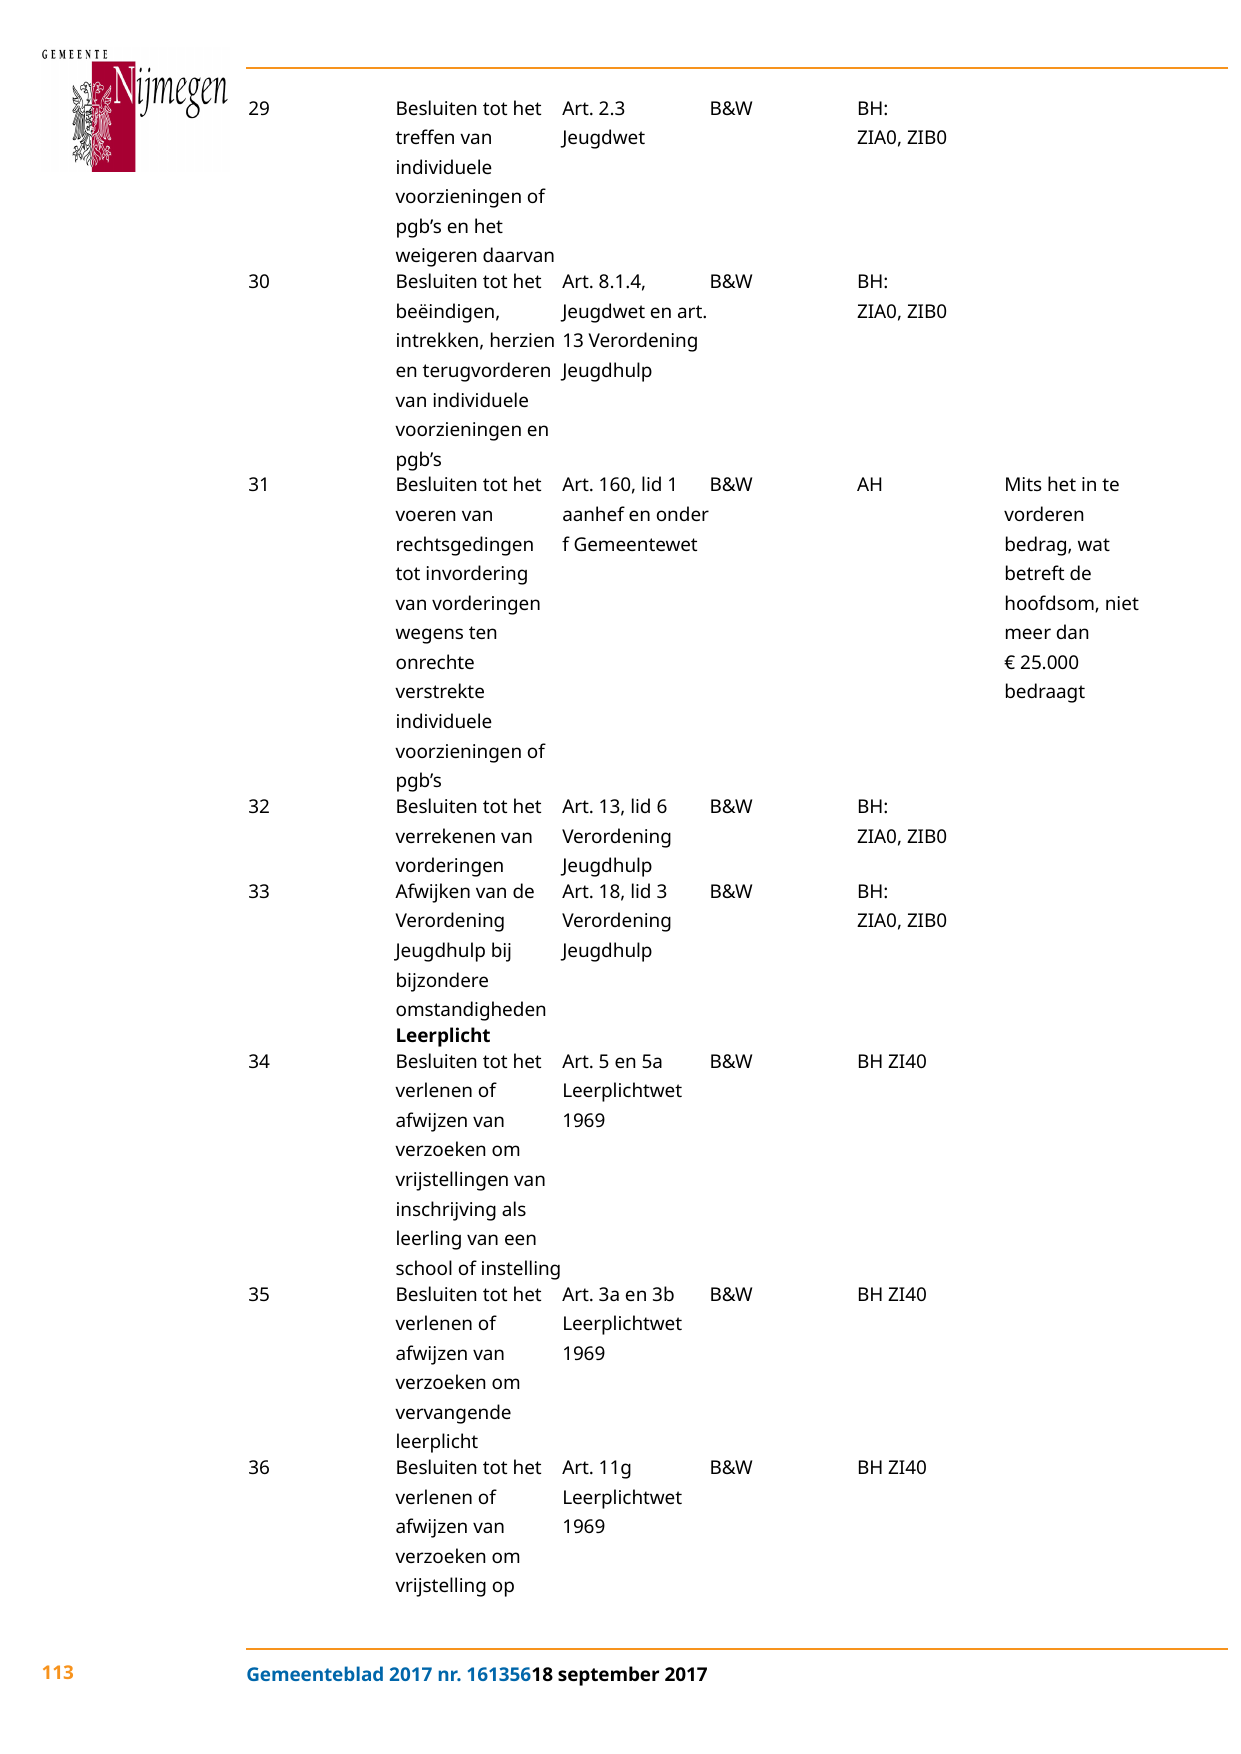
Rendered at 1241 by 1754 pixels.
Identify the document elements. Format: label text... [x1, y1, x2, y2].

table_cell [1004, 878, 1152, 1022]
table_cell Art. 13, lid 6 Verordening Jeugdhulp [562, 793, 709, 878]
table_cell Art. 160, lid 1 aanhef en onder f Gemeentewet [562, 472, 709, 793]
table_cell Art. 8.1.4, Jeugdwet en art. 13 Verordening Jeugdhulp [562, 269, 709, 472]
table_cell B&W [709, 1454, 857, 1598]
table_cell B&W [709, 793, 857, 878]
table_cell BH ZI40 [857, 1281, 1004, 1454]
table_cell Besluiten tot het treffen van individuele voorzieningen of pgb’s en het weigeren daarvan [395, 95, 562, 268]
table_cell B&W [709, 878, 857, 1022]
table_cell B&W [709, 95, 857, 268]
table_cell AH [857, 472, 1004, 793]
table_cell BH: ZIA0, ZIB0 [857, 269, 1004, 472]
table_cell Besluiten tot het beëindigen, intrekken, herzien en terugvorderen van individuele voorzieningen en pgb’s [395, 269, 562, 472]
table_cell 35 [248, 1281, 395, 1454]
table_cell Besluiten tot het verlenen of afwijzen van verzoeken om vrijstellingen van inschrijving als leerling van een school of instelling [395, 1048, 562, 1281]
table_cell Art. 18, lid 3 Verordening Jeugdhulp [562, 878, 709, 1022]
table_cell 36 [248, 1454, 395, 1598]
table_cell [1004, 1281, 1152, 1454]
table_cell [1004, 1048, 1152, 1281]
table_cell [248, 1022, 395, 1048]
table_cell Afwijken van de Verordening Jeugdhulp bij bijzondere omstandigheden [395, 878, 562, 1022]
table_cell Art. 11g Leerplichtwet 1969 [562, 1454, 709, 1598]
table_cell BH ZI40 [857, 1048, 1004, 1281]
table_cell Besluiten tot het voeren van rechtsgedingen tot invordering van vorderingen wegens ten onrechte verstrekte individuele voorzieningen of pgb’s [395, 472, 562, 793]
table_cell 30 [248, 269, 395, 472]
table_cell 33 [248, 878, 395, 1022]
table_cell [1004, 95, 1152, 268]
table_cell [857, 1022, 1004, 1048]
table_cell BH: ZIA0, ZIB0 [857, 878, 1004, 1022]
table_cell Art. 2.3 Jeugdwet [562, 95, 709, 268]
table_cell Besluiten tot het verlenen of afwijzen van verzoeken om vrijstelling op [395, 1454, 562, 1598]
table_cell 29 [248, 95, 395, 268]
table_cell [562, 1022, 709, 1048]
table_cell Besluiten tot het verrekenen van vorderingen [395, 793, 562, 878]
table_cell [709, 1022, 857, 1048]
table_cell Mits het in te vorderen bedrag, wat betreft de hoofdsom, niet meer dan € 25.000 bedraagt [1004, 472, 1152, 793]
table_cell Besluiten tot het verlenen of afwijzen van verzoeken om vervangende leerplicht [395, 1281, 562, 1454]
table_cell BH ZI40 [857, 1454, 1004, 1598]
picture [41, 47, 231, 172]
table_cell BH: ZIA0, ZIB0 [857, 793, 1004, 878]
table_cell Leerplicht [395, 1022, 562, 1048]
table_cell B&W [709, 269, 857, 472]
table_cell 32 [248, 793, 395, 878]
table_cell B&W [709, 1048, 857, 1281]
table_cell BH: ZIA0, ZIB0 [857, 95, 1004, 268]
table_cell [1004, 269, 1152, 472]
table_cell Art. 5 en 5a Leerplichtwet 1969 [562, 1048, 709, 1281]
table_cell B&W [709, 472, 857, 793]
table_cell Art. 3a en 3b Leerplichtwet 1969 [562, 1281, 709, 1454]
table_cell [1004, 1454, 1152, 1598]
table_cell 34 [248, 1048, 395, 1281]
table_cell [1004, 793, 1152, 878]
table_cell 31 [248, 472, 395, 793]
table_cell B&W [709, 1281, 857, 1454]
table_cell [1004, 1022, 1152, 1048]
